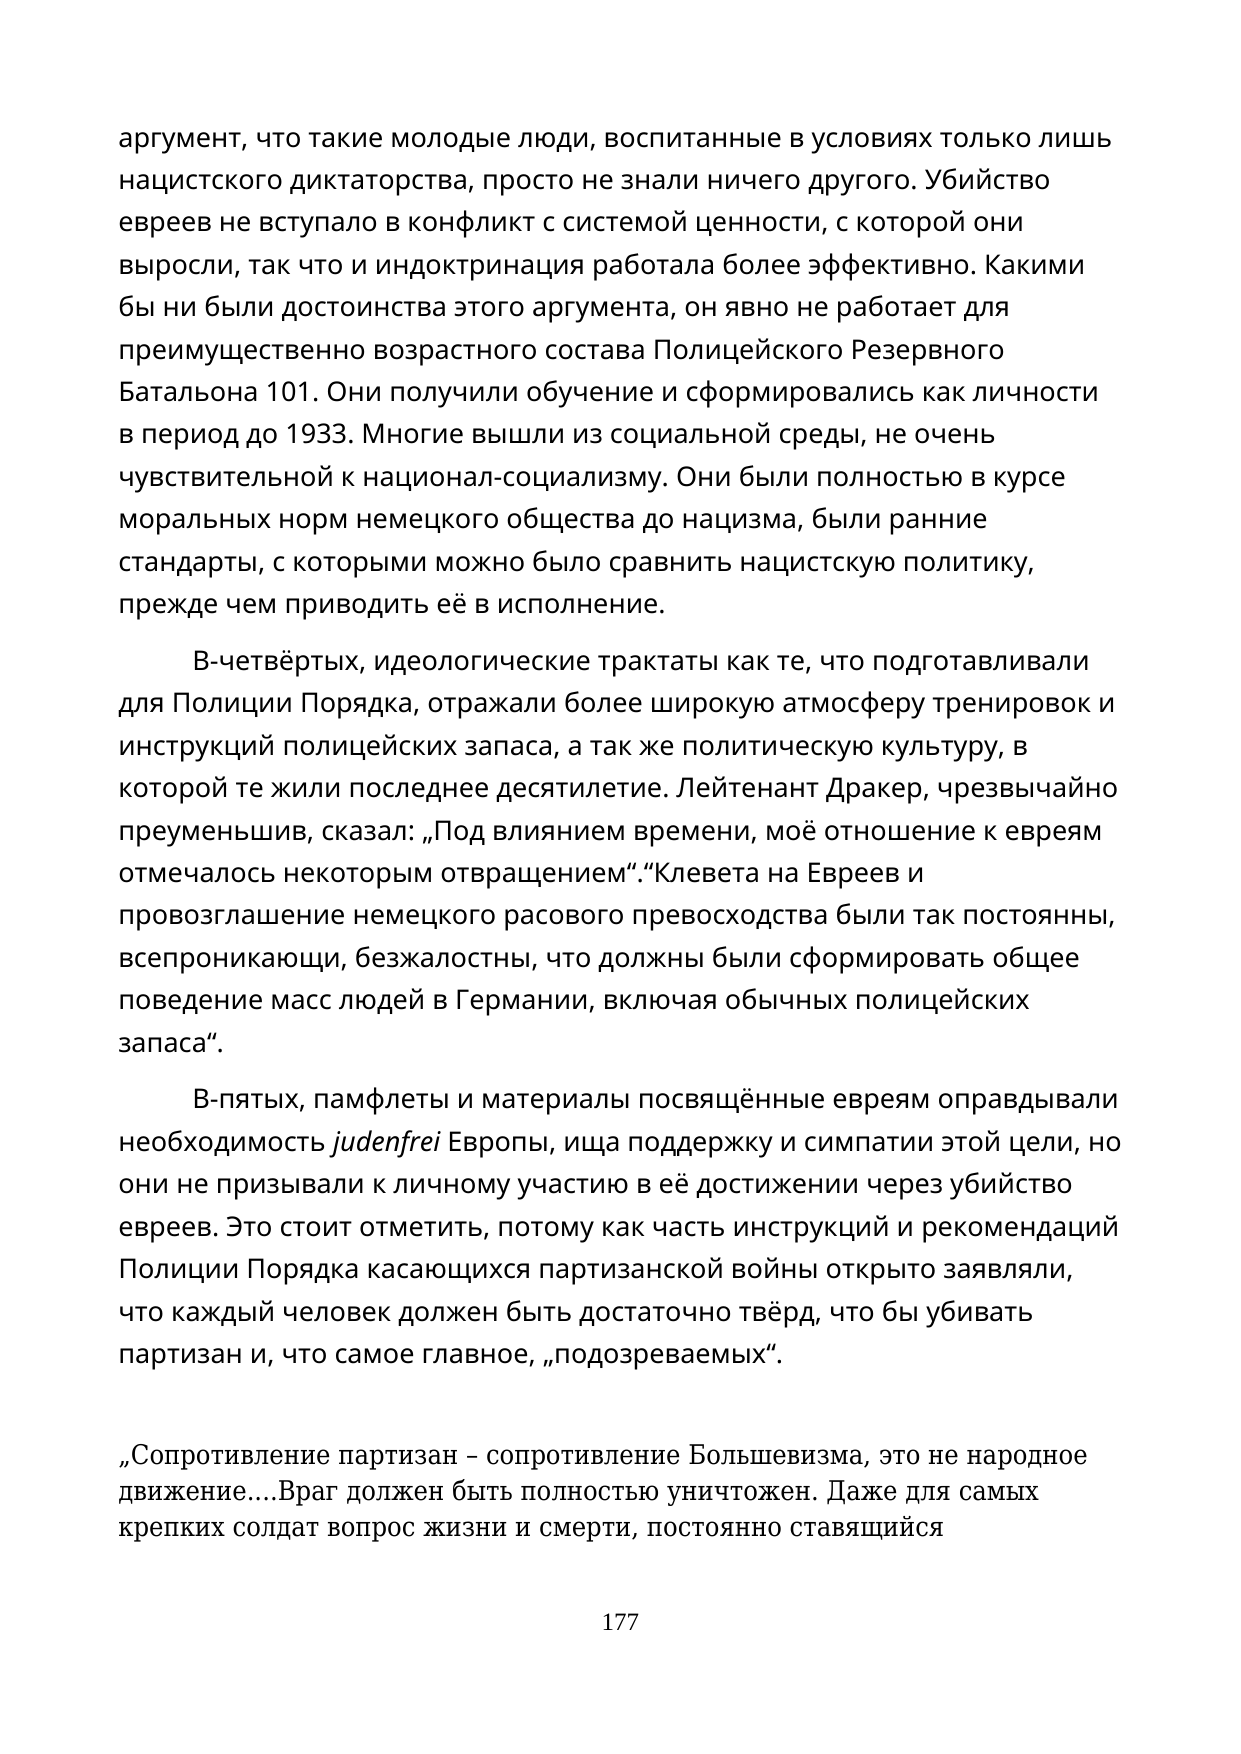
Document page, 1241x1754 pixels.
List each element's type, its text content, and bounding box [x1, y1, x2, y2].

text В-четвёртых, идеологические трактаты как те, что подготавливали для Полиции Порядка, отражали более широкую атмосферу тренировок и инструкций полицейских запаса, а так же политическую культуру, в которой те жили последнее десятилетие. Лейтенант Дракер, чрезвычайно преуменьшив, сказал: „Под влиянием времени, моё отношение к евреям отмечалось некоторым отвращением“.“Клевета на Евреев и провозглашение немецкого расового превосходства были так постоянны, всепроникающи, безжалостны, что должны были сформировать общее поведение масс людей в Германии, включая обычных полицейских запаса“. [118, 641, 1122, 1060]
text аргумент, что такие молодые люди, воспитанные в условиях только лишь нацистского диктаторства, просто не знали ничего другого. Убийство евреев не вступало в конфликт с системой ценности, с которой они выросли, так что и индоктринация работала более эффективно. Какими бы ни были достоинства этого аргумента, он явно не работает для преимущественно возрастного состава Полицейского Резервного Батальона 101. Они получили обучение и сформировались как личности в период до 1933. Многие вышли из социальной среды, не очень чувствительной к национал-социализму. Они были полностью в курсе моральных норм немецкого общества до нацизма, были ранние стандарты, с которыми можно было сравнить нацистскую политику, прежде чем приводить её в исполнение. [118, 118, 1122, 621]
text „Сопротивление партизан – сопротивление Большевизма, это не народное движение....Враг должен быть полностью уничтожен. Даже для самых крепких солдат вопрос жизни и смерти, постоянно ставящийся [118, 1439, 1122, 1543]
text В-пятых, памфлеты и материалы посвящённые евреям оправдывали необходимость judenfrei Европы, ища поддержку и симпатии этой цели, но они не призывали к личному участию в её достижении через убийство евреев. Это стоит отметить, потому как часть инструкций и рекомендаций Полиции Порядка касающихся партизанской войны открыто заявляли, что каждый человек должен быть достаточно твёрд, что бы убивать партизан и, что самое главное, „подозреваемых“. [118, 1080, 1122, 1371]
